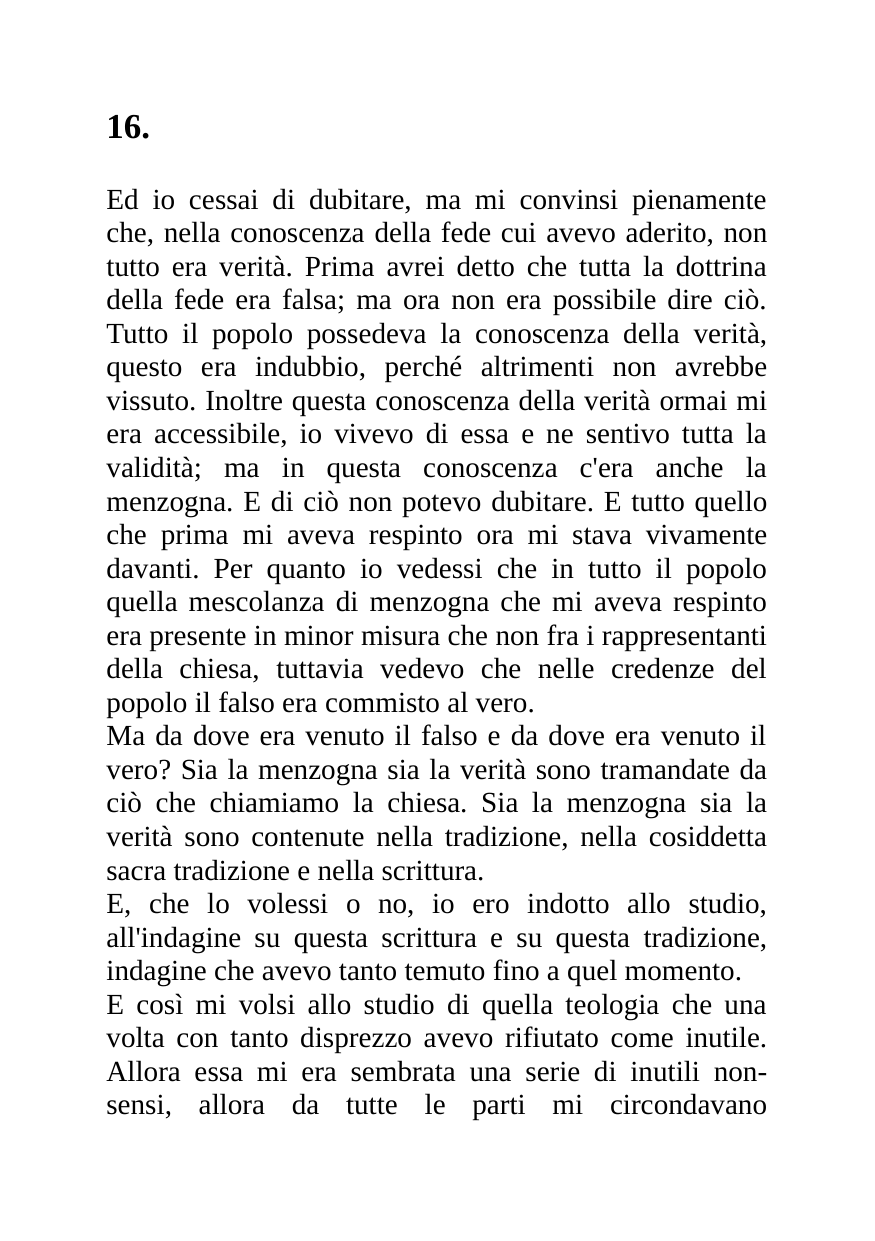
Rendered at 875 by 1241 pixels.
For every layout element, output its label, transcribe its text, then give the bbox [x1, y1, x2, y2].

text E così mi volsi allo studio di quella teologia che una volta con tanto disprezzo avevo rifiutato come inutile. Allora essa mi era sembrata una serie di inutili non-sensi, allora da tutte le parti mi circondavano [106, 987, 768, 1121]
text Ma da dove era venuto il falso e da dove era venuto il vero? Sia la menzogna sia la verità sono tramandate da ciò che chiamiamo la chiesa. Sia la menzogna sia la verità sono contenute nella tradizione, nella cosiddetta sacra tradizione e nella scrittura. [106, 718, 768, 886]
text E, che lo volessi o no, io ero indotto allo studio, all'indagine su questa scrittura e su questa tradizione, indagine che avevo tanto temuto fino a quel momento. [106, 886, 768, 987]
text Ed io cessai di dubitare, ma mi convinsi pienamente che, nella conoscenza della fede cui avevo aderito, non tutto era verità. Prima avrei detto che tutta la dottrina della fede era falsa; ma ora non era possibile dire ciò. Tutto il popolo possedeva la conoscenza della verità, questo era indubbio, perché altrimenti non avrebbe vissuto. Inoltre questa conoscenza della verità ormai mi era accessibile, io vivevo di essa e ne sentivo tutta la validità; ma in questa conoscenza c'era anche la menzogna. E di ciò non potevo dubitare. E tutto quello che prima mi aveva respinto ora mi stava vivamente davanti. Per quanto io vedessi che in tutto il popolo quella mescolanza di menzogna che mi aveva respinto era presente in minor misura che non fra i rappresentanti della chiesa, tuttavia vedevo che nelle credenze del popolo il falso era commisto al vero. [106, 182, 768, 718]
subtitle 16. [106, 106, 768, 146]
